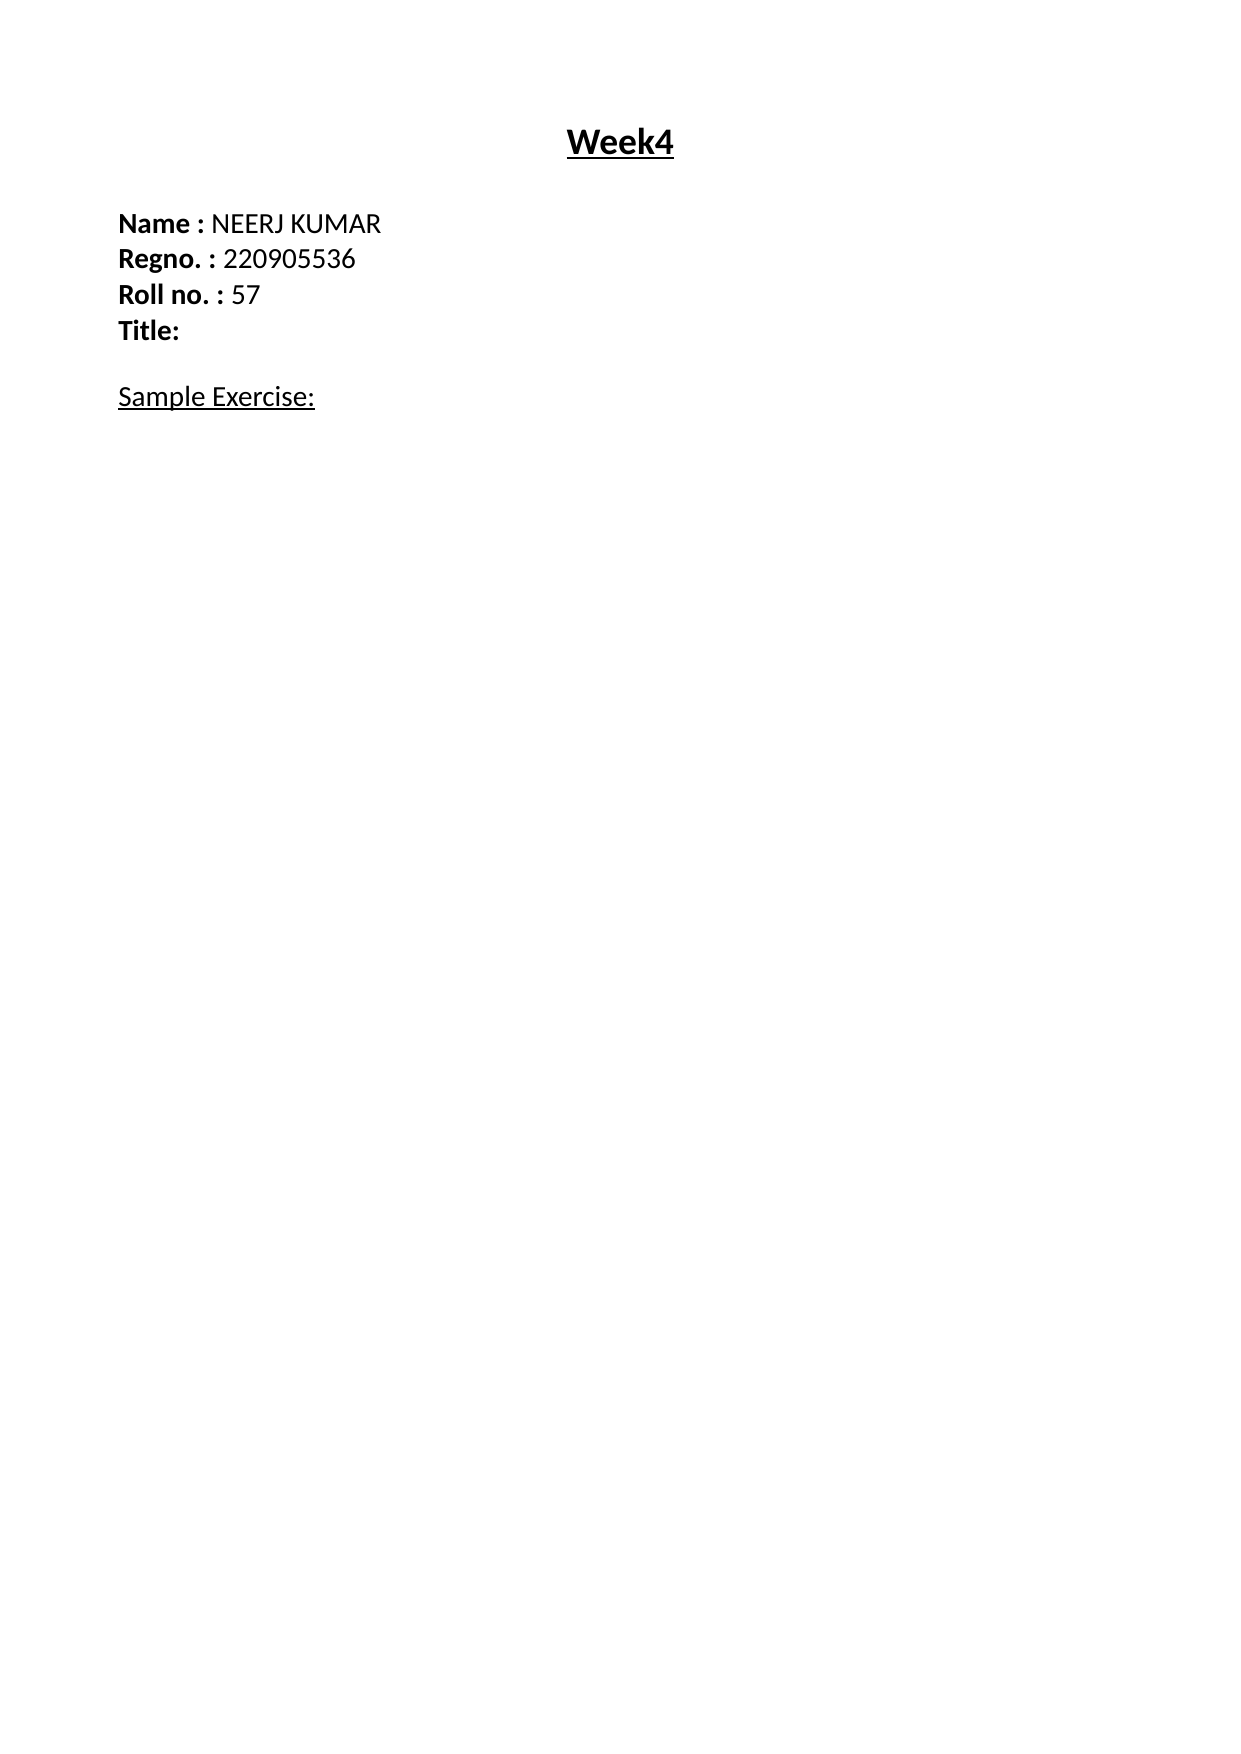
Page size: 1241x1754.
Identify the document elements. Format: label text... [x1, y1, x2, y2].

text Regno. : 220905536 [118, 240, 1122, 276]
text Title: [118, 312, 1122, 347]
text Name : NEERJ KUMAR [118, 205, 1122, 240]
text Roll no. : 57 [118, 276, 1122, 312]
text Week4 [118, 118, 1122, 164]
text Sample Exercise: [118, 378, 1122, 413]
